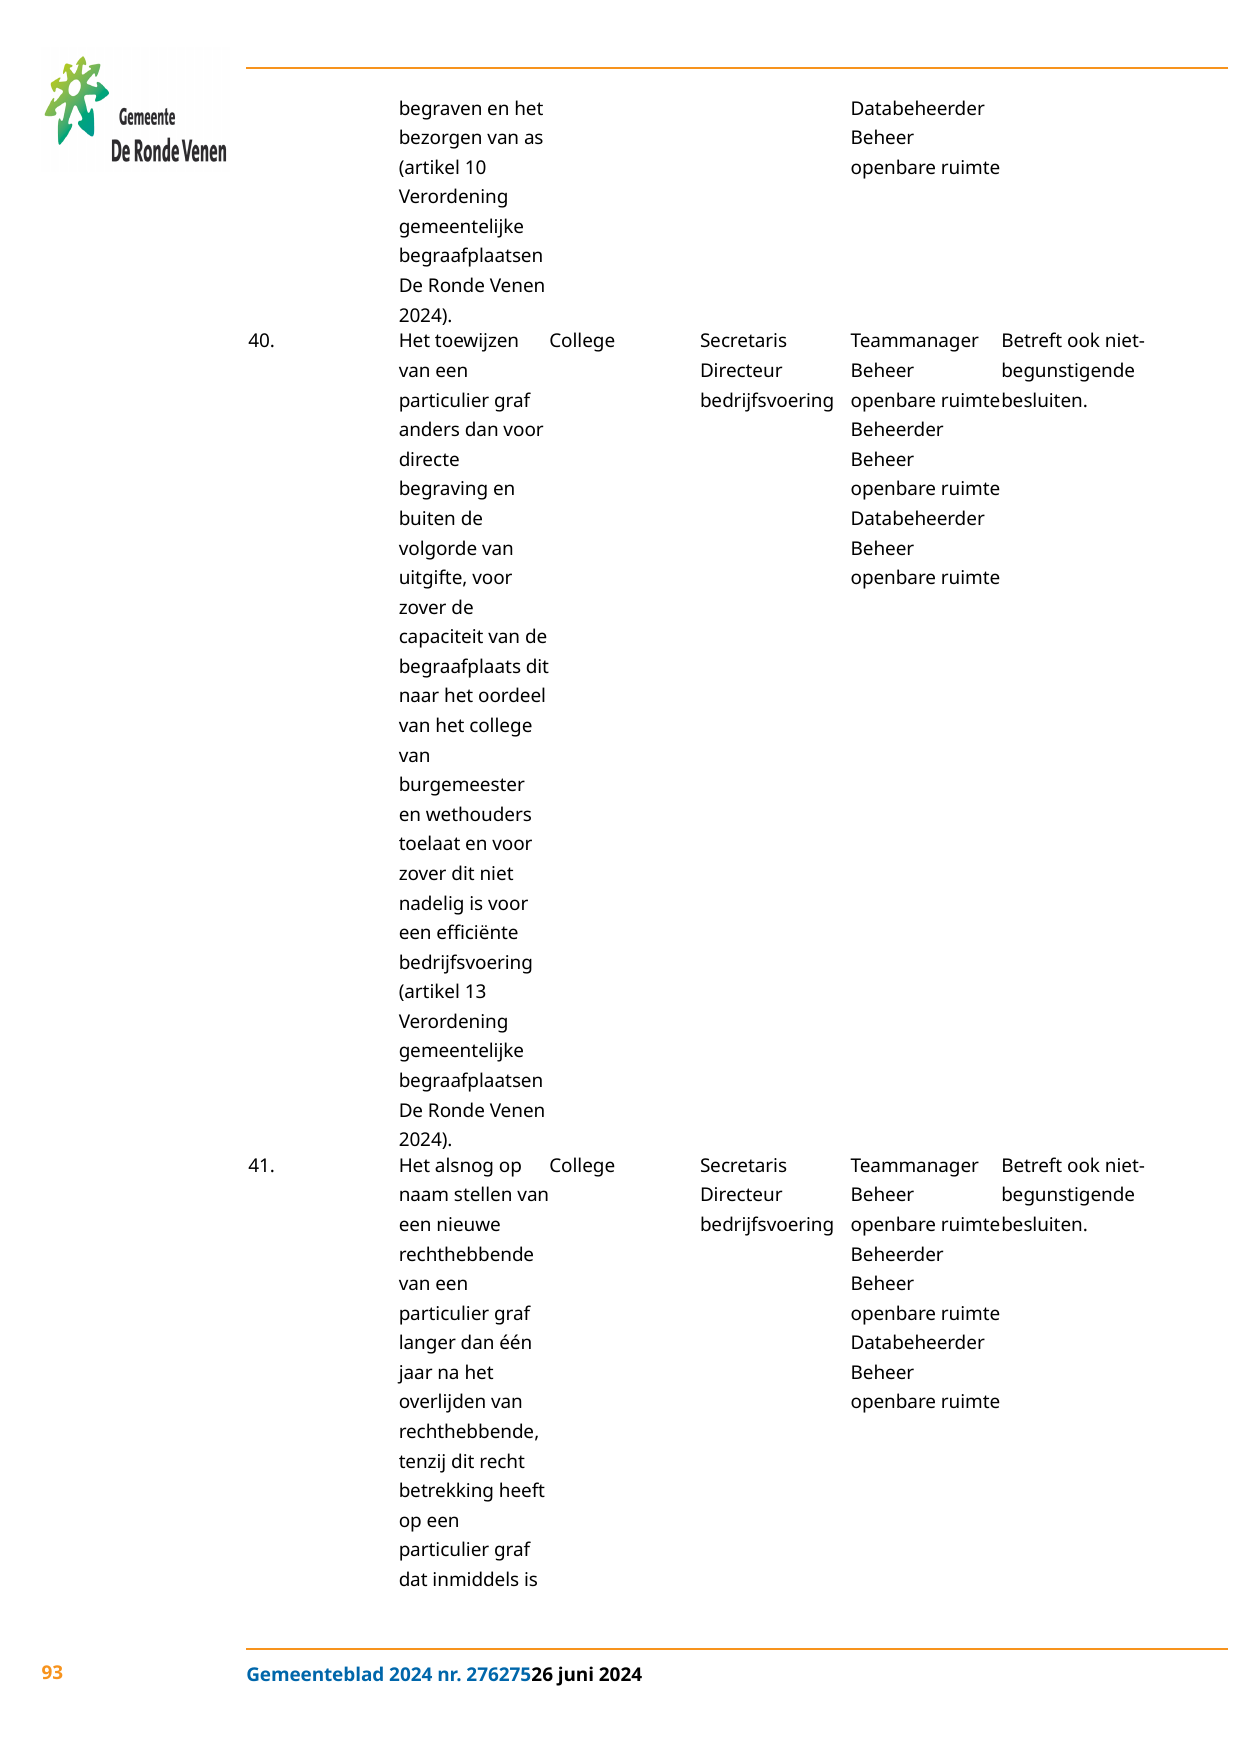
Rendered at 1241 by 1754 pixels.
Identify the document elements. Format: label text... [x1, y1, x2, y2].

picture [41, 47, 231, 172]
table_cell Betreft ook niet-begunstigende besluiten. [1001, 328, 1152, 1152]
table_cell Teammanager Beheer openbare ruimte Beheerder Beheer openbare ruimte Databeheerder Beheer openbare ruimte [850, 328, 1001, 1152]
table_cell Het alsnog op naam stellen van een nieuwe rechthebbende van een particulier graf langer dan één jaar na het overlijden van rechthebbende, tenzij dit recht betrekking heeft op een particulier graf dat inmiddels is [399, 1152, 549, 1592]
table_cell [549, 95, 700, 328]
table_cell [700, 95, 850, 328]
table_cell Databeheerder Beheer openbare ruimte [850, 95, 1001, 328]
table_cell [1001, 95, 1152, 328]
table_cell Secretaris Directeur bedrijfsvoering [700, 328, 850, 1152]
table_cell College [549, 328, 700, 1152]
table_cell Het toewijzen van een particulier graf anders dan voor directe begraving en buiten de volgorde van uitgifte, voor zover de capaciteit van de begraafplaats dit naar het oordeel van het college van burgemeester en wethouders toelaat en voor zover dit niet nadelig is voor een efficiënte bedrijfsvoering (artikel 13 Verordening gemeentelijke begraafplaatsen De Ronde Venen 2024). [399, 328, 549, 1152]
table_cell Secretaris Directeur bedrijfsvoering [700, 1152, 850, 1592]
table_cell College [549, 1152, 700, 1592]
table_cell 41. [248, 1152, 398, 1592]
table_cell [248, 95, 398, 328]
table_cell Teammanager Beheer openbare ruimte Beheerder Beheer openbare ruimte Databeheerder Beheer openbare ruimte [850, 1152, 1001, 1592]
table_cell Betreft ook niet-begunstigende besluiten. [1001, 1152, 1152, 1592]
table_cell 40. [248, 328, 398, 1152]
table_cell begraven en het bezorgen van as (artikel 10 Verordening gemeentelijke begraafplaatsen De Ronde Venen 2024). [399, 95, 549, 328]
